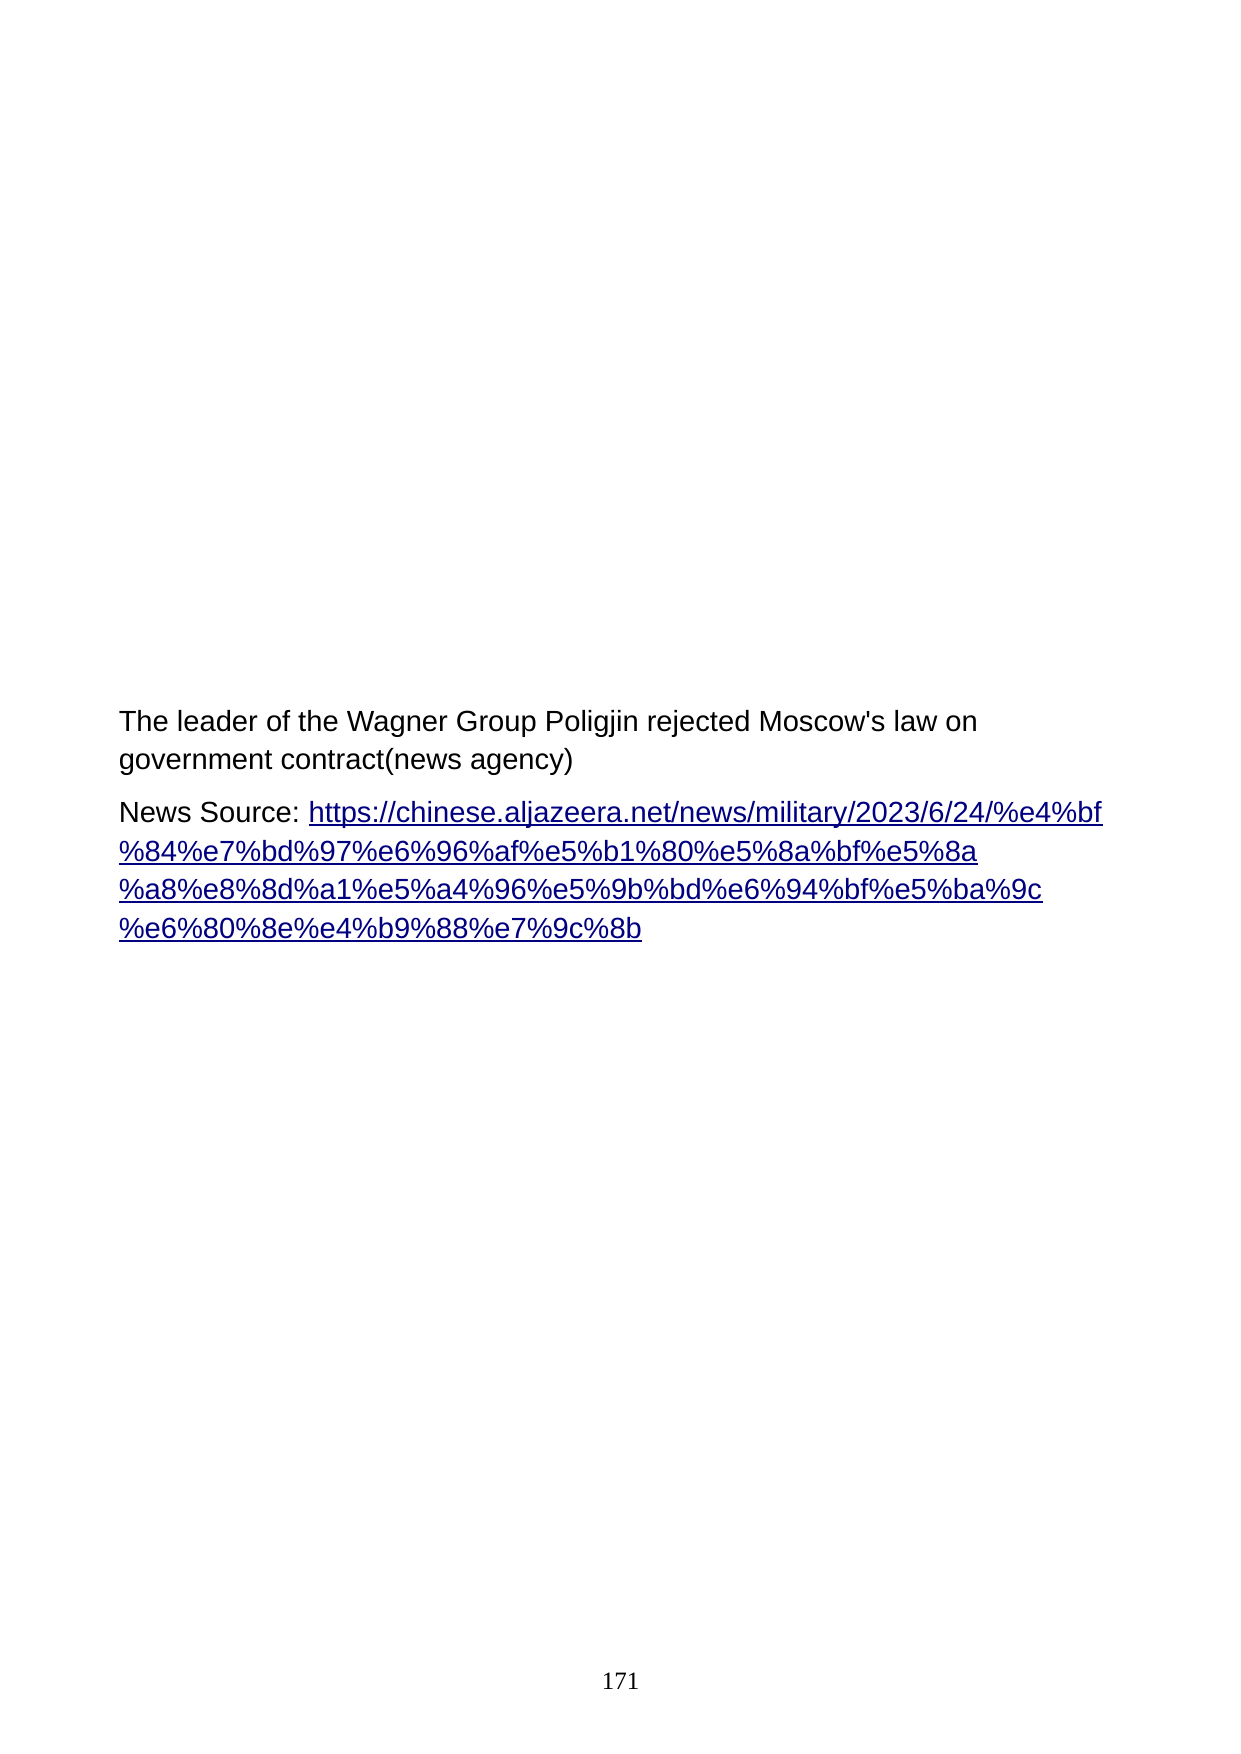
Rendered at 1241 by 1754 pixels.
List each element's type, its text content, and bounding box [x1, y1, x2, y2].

text News Source: https://chinese.aljazeera.net/news/military/2023/6/24/%e4%bf%84%e7%bd%97%e6%96%af%e5%b1%80%e5%8a%bf%e5%8a%a8%e8%8d%a1%e5%a4%96%e5%9b%bd%e6%94%bf%e5%ba%9c%e6%80%8e%e4%b9%88%e7%9c%8b [118, 795, 1122, 944]
text The leader of the Wagner Group Poligjin rejected Moscow's law on government contract(news agency) [118, 118, 1122, 776]
